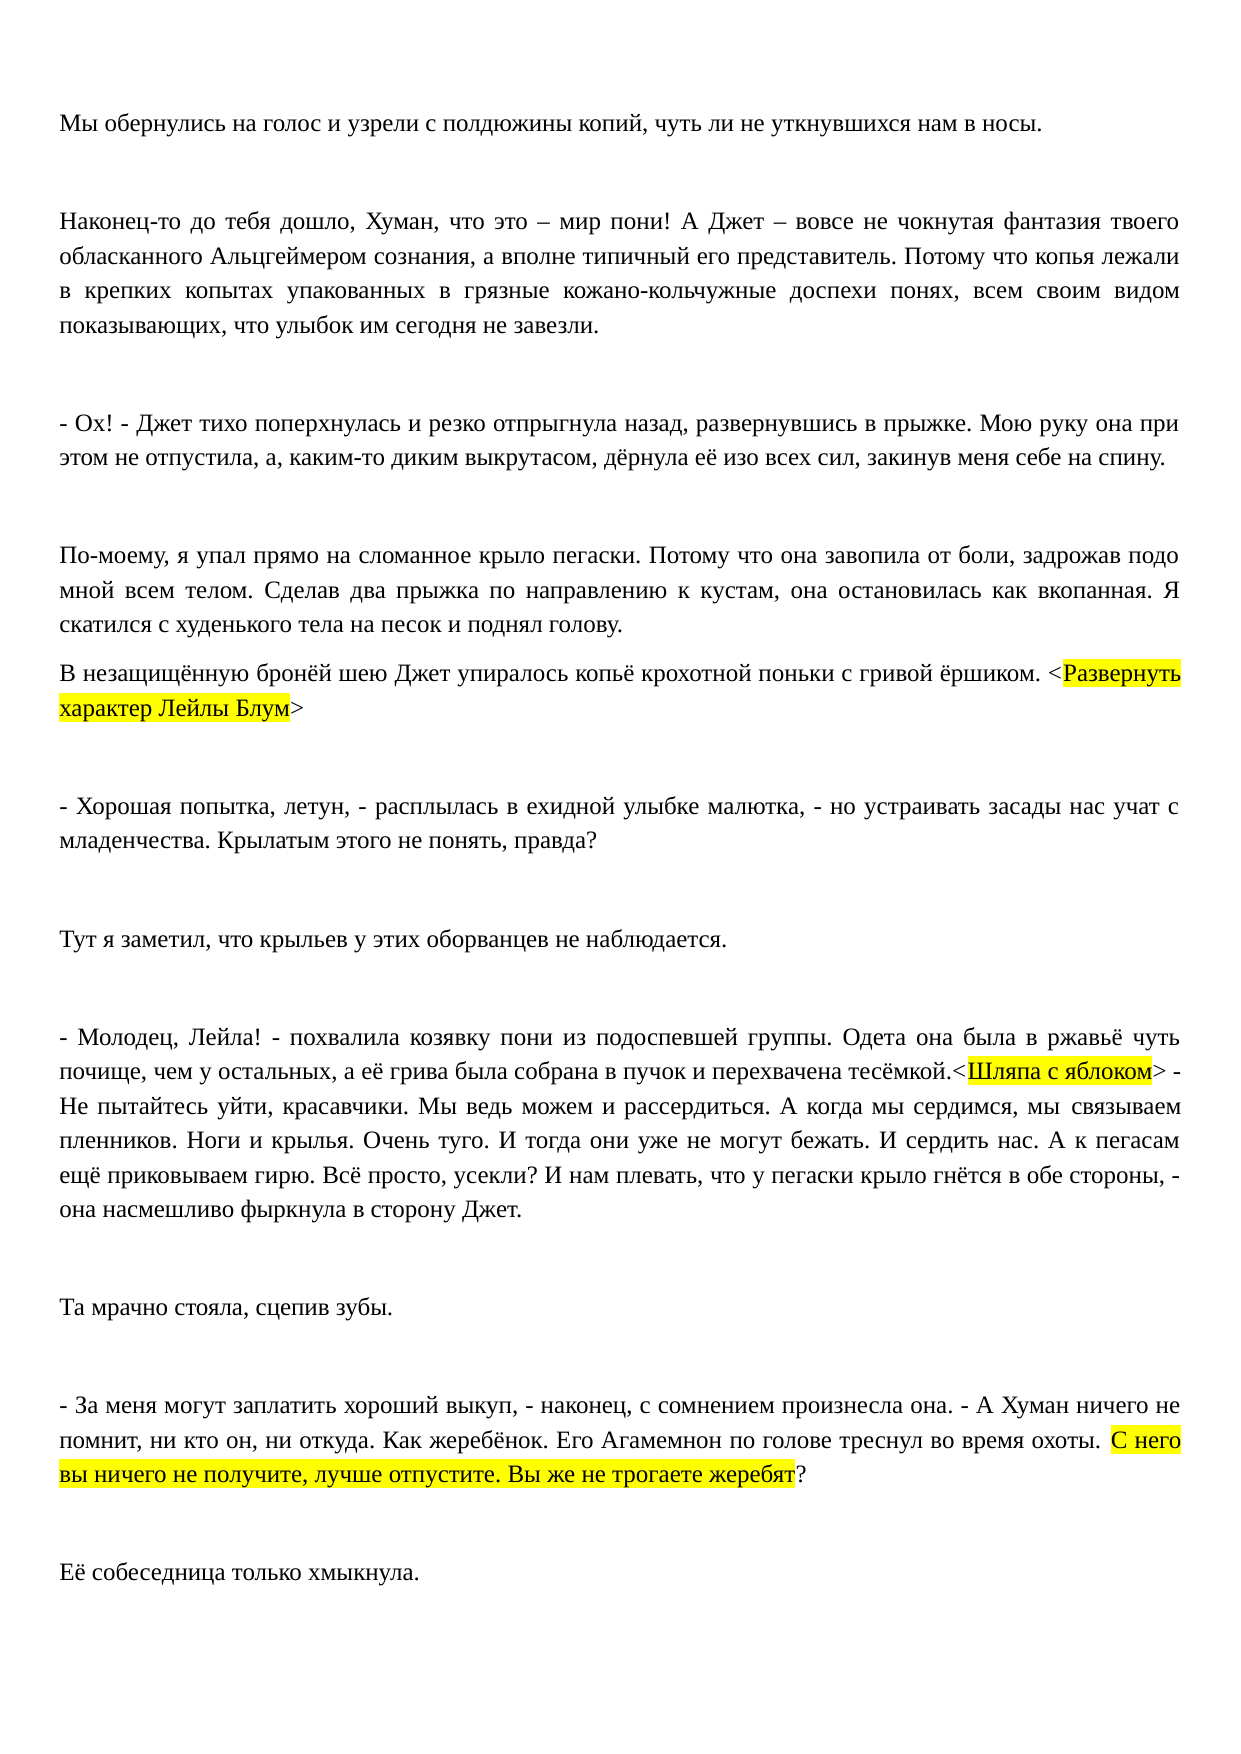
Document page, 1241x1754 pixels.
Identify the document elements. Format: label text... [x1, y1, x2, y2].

text - Ох! - Джет тихо поперхнулась и резко отпрыгнула назад, развернувшись в прыжке. Мою руку она при этом не отпустила, а, каким-то диким выкрутасом, дёрнула её изо всех сил, закинув меня себе на спину. [59, 408, 1181, 471]
text Её собеседница только хмыкнула. [59, 1557, 1181, 1586]
text Наконец-то до тебя дошло, Хуман, что это – мир пони! А Джет – вовсе не чокнутая фантазия твоего обласканного Альцгеймером сознания, а вполне типичный его представитель. Потому что копья лежали в крепких копытах упакованных в грязные кожано-кольчужные доспехи понях, всем своим видом показывающих, что улыбок им сегодня не завезли. [59, 206, 1181, 338]
text В незащищённую бронёй шею Джет упиралось копьё крохотной поньки с гривой ёршиком. <Развернуть характер Лейлы Блум> [59, 658, 1181, 722]
text Тут я заметил, что крыльев у этих оборванцев не наблюдается. [59, 924, 1181, 952]
text - Хорошая попытка, летун, - расплылась в ехидной улыбке малютка, - но устраивать засады нас учат с младенчества. Крылатым этого не понять, правда? [59, 791, 1181, 854]
text По-моему, я упал прямо на сломанное крыло пегаски. Потому что она завопила от боли, задрожав подо мной всем телом. Сделав два прыжка по направлению к кустам, она остановилась как вкопанная. Я скатился с худенького тела на песок и поднял голову. [59, 540, 1181, 638]
text - Молодец, Лейла! - похвалила козявку пони из подоспевшей группы. Одета она была в ржавьё чуть почище, чем у остальных, а её грива была собрана в пучок и перехвачена тесёмкой.<Шляпа с яблоком> - Не пытайтесь уйти, красавчики. Мы ведь можем и рассердиться. А когда мы сердимся, мы связываем пленников. Ноги и крылья. Очень туго. И тогда они уже не могут бежать. И сердить нас. А к пегасам ещё приковываем гирю. Всё просто, усекли? И нам плевать, что у пегаски крыло гнётся в обе стороны, - она насмешливо фыркнула в сторону Джет. [59, 1022, 1181, 1223]
text Та мрачно стояла, сцепив зубы. [59, 1292, 1181, 1321]
text - За меня могут заплатить хороший выкуп, - наконец, с сомнением произнесла она. - А Хуман ничего не помнит, ни кто он, ни откуда. Как жеребёнок. Его Агамемнон по голове треснул во время охоты. С него вы ничего не получите, лучше отпустите. Вы же не трогаете жеребят? [59, 1390, 1181, 1488]
text Мы обернулись на голос и узрели с полдюжины копий, чуть ли не уткнувшихся нам в носы. [59, 108, 1181, 137]
